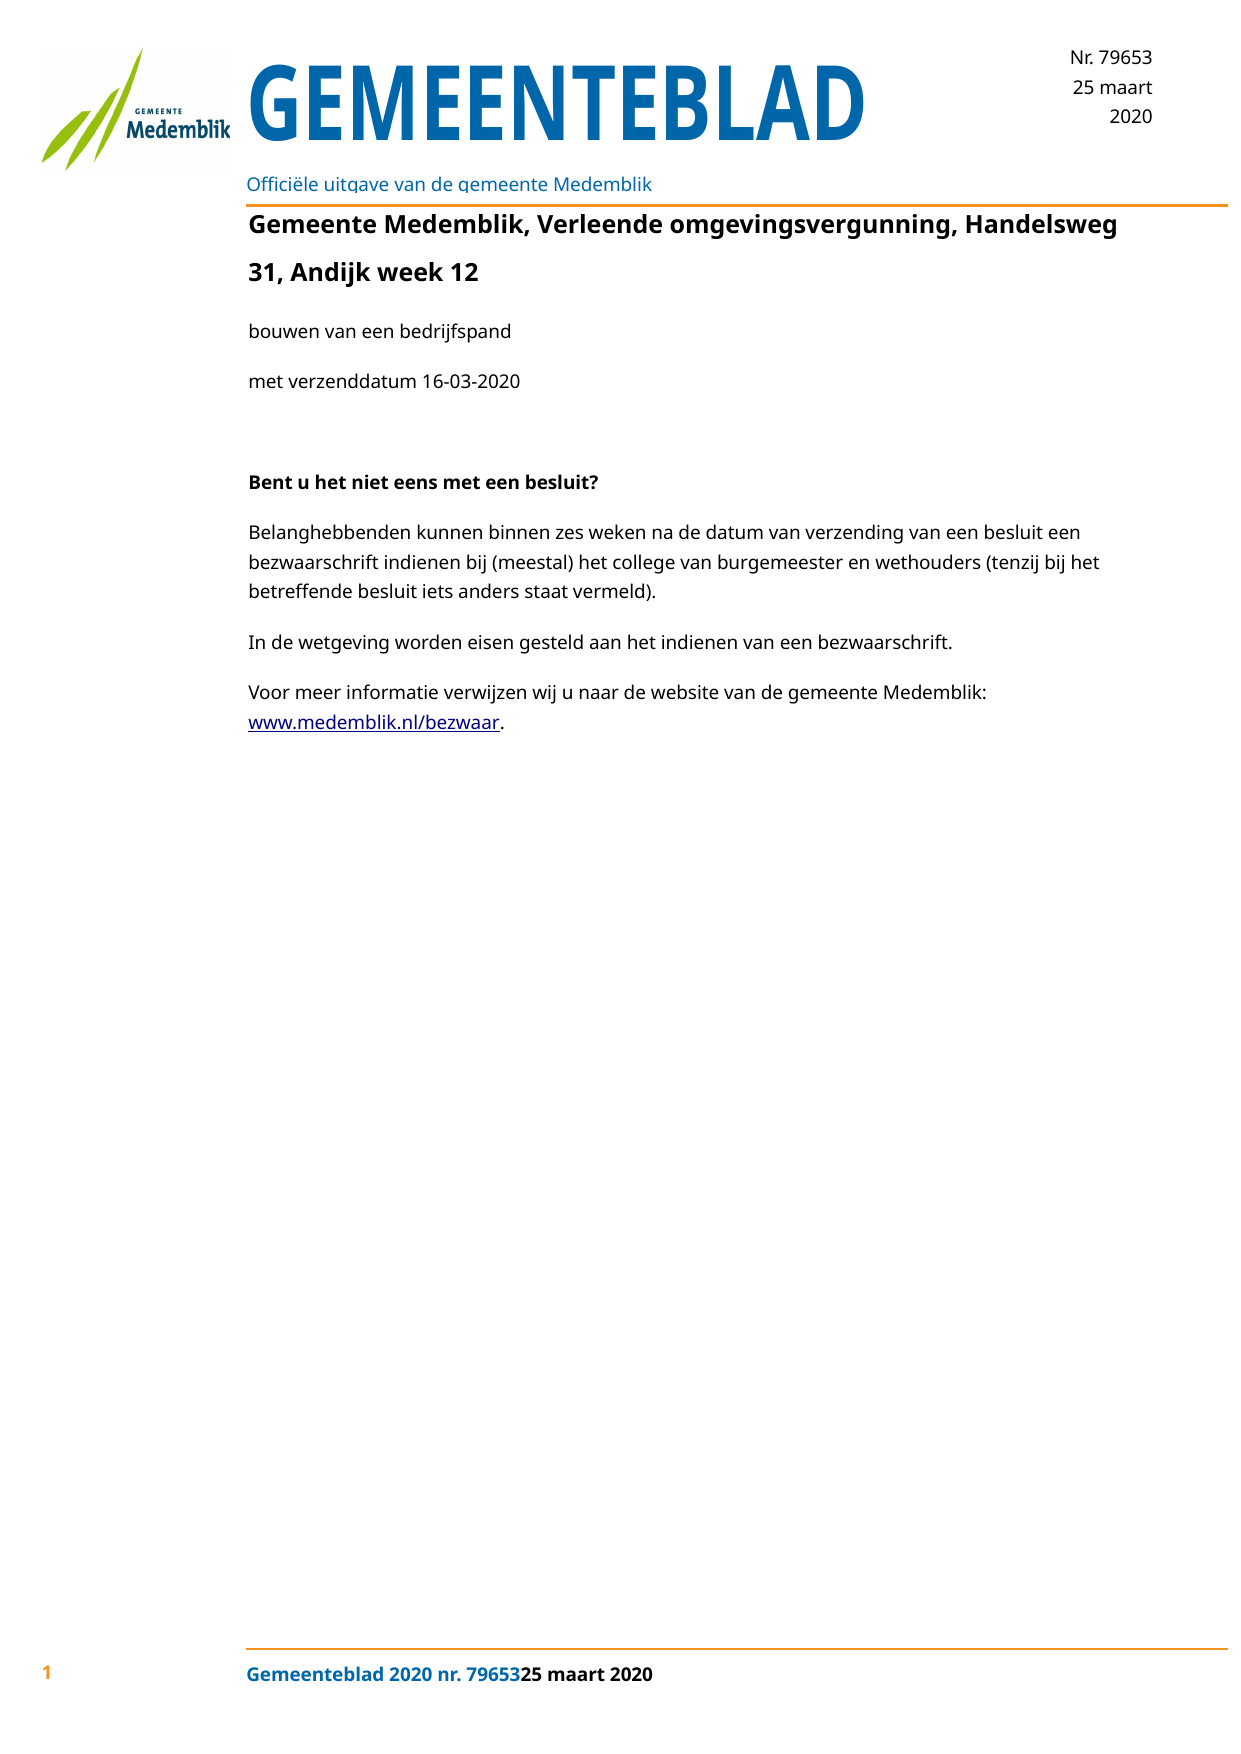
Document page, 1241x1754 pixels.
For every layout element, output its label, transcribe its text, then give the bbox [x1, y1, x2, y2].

text met verzenddatum 16-03-2020 [248, 368, 1152, 394]
text In de wetgeving worden eisen gesteld aan het indienen van een bezwaarschrift. [248, 629, 1152, 655]
text Bent u het niet eens met een besluit? [248, 469, 1152, 495]
text Gemeente Medemblik, Verleende omgevingsvergunning, Handelsweg 31, Andijk week 12 [248, 207, 1152, 288]
text bouwen van een bedrijfspand [248, 318, 1152, 344]
picture [41, 47, 231, 172]
text Voor meer informatie verwijzen wij u naar de website van de gemeente Medemblik: www.medemblik.nl/bezwaar. [248, 679, 1152, 735]
text Belanghebbenden kunnen binnen zes weken na de datum van verzending van een besluit een bezwaarschrift indienen bij (meestal) het college van burgemeester en wethouders (tenzij bij het betreffende besluit iets anders staat vermeld). [248, 519, 1152, 604]
